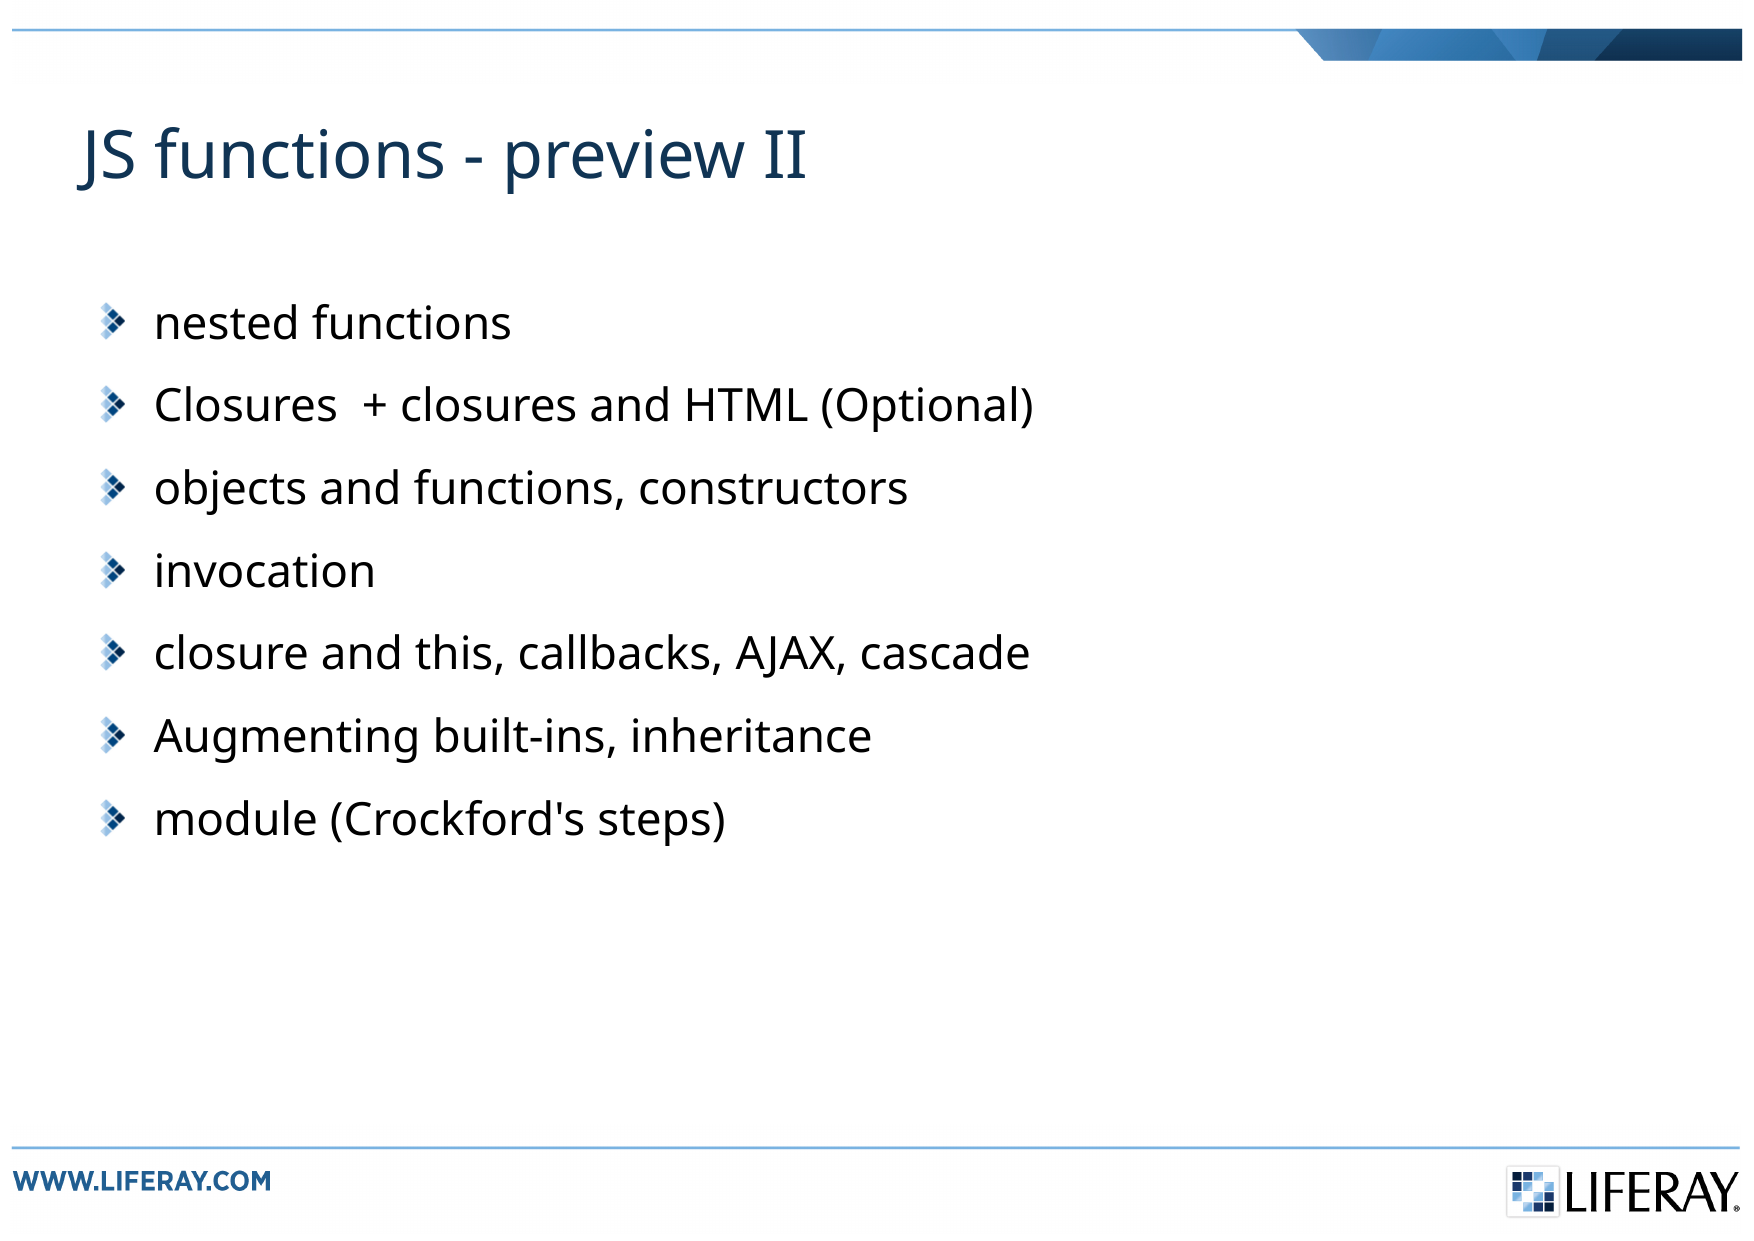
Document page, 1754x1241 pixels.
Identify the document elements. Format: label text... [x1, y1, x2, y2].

list nested functions Closures + closures and HTML (Optional) objects and functions, constructors invocation closure and this, callbacks, AJAX, cascade Augmenting built-ins, inheritance module (Crockford's steps) [82, 290, 1688, 1126]
title JS functions - preview II [82, 49, 1571, 257]
picture [10, 1124, 1741, 1234]
picture [12, 0, 1743, 84]
